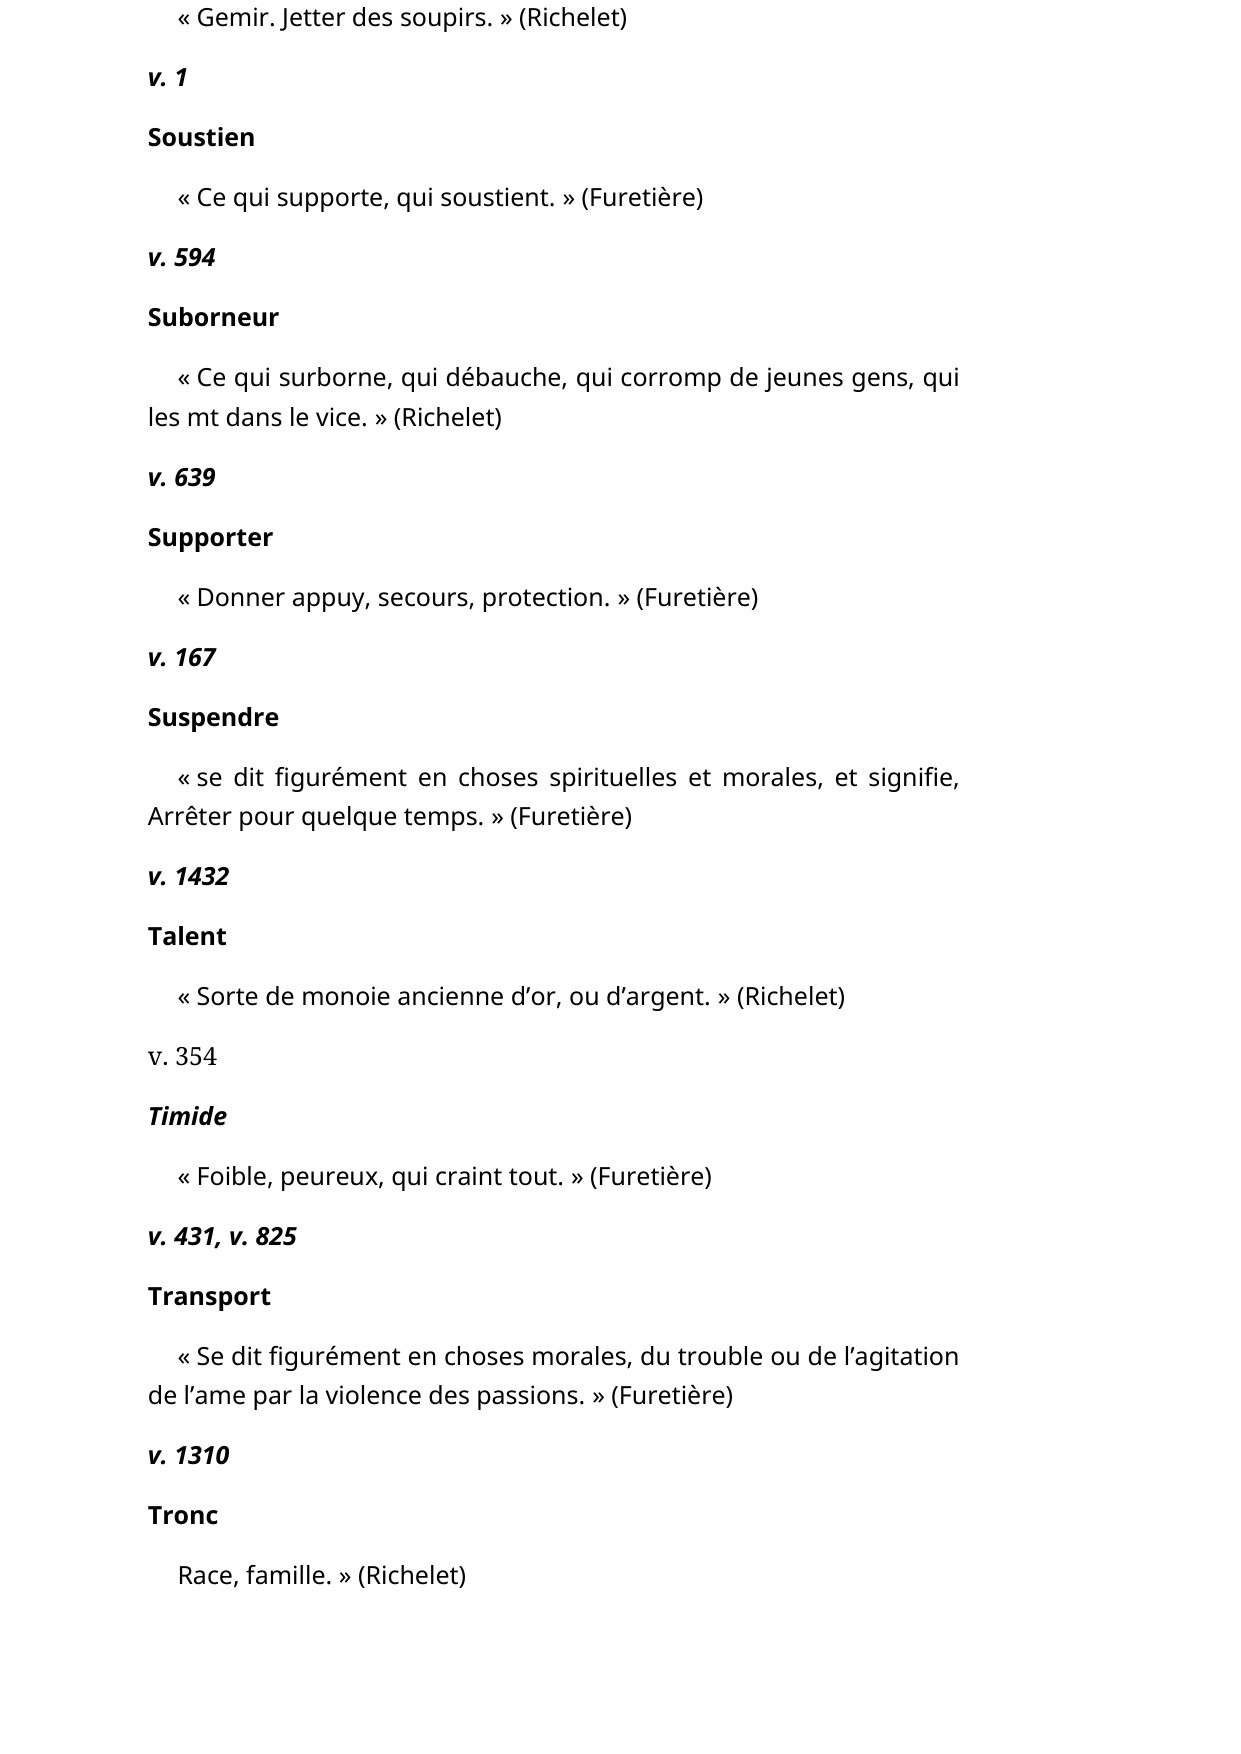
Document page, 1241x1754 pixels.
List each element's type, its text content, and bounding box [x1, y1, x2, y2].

text « Ce qui surborne, qui débauche, qui corromp de jeunes gens, qui les mt dans le vice. » (Richelet) [148, 360, 961, 433]
text v. 1310 [148, 1437, 961, 1472]
text v. 354 [148, 1038, 961, 1072]
text v. 167 [148, 639, 961, 673]
text « Se dit figurément en choses morales, du trouble ou de l’agitation de l’ame par la violence des passions. » (Furetière) [148, 1338, 961, 1412]
text v. 594 [148, 240, 961, 274]
text « Sorte de monoie ancienne d’or, ou d’argent. » (Richelet) [148, 978, 961, 1012]
text « Donner appuy, secours, protection. » (Furetière) [148, 579, 961, 613]
text v. 639 [148, 459, 961, 493]
text Suspendre [148, 699, 961, 733]
text « Gemir. Jetter des soupirs. » (Richelet) [148, 0, 961, 34]
text Timide [148, 1098, 961, 1132]
text Talent [148, 918, 961, 952]
text Supporter [148, 519, 961, 553]
text v. 1 [148, 60, 961, 94]
text « se dit figurément en choses spirituelles et morales, et signifie, Arrêter pour quelque temps. » (Furetière) [148, 759, 961, 832]
text Suborneur [148, 300, 961, 334]
text v. 431, v. 825 [148, 1218, 961, 1252]
text Transport [148, 1278, 961, 1312]
text Race, famille. » (Richelet) [148, 1557, 961, 1592]
text « Ce qui supporte, qui soustient. » (Furetière) [148, 180, 961, 214]
text Tronc [148, 1497, 961, 1532]
text « Foible, peureux, qui craint tout. » (Furetière) [148, 1158, 961, 1192]
text Soustien [148, 120, 961, 154]
text v. 1432 [148, 858, 961, 892]
